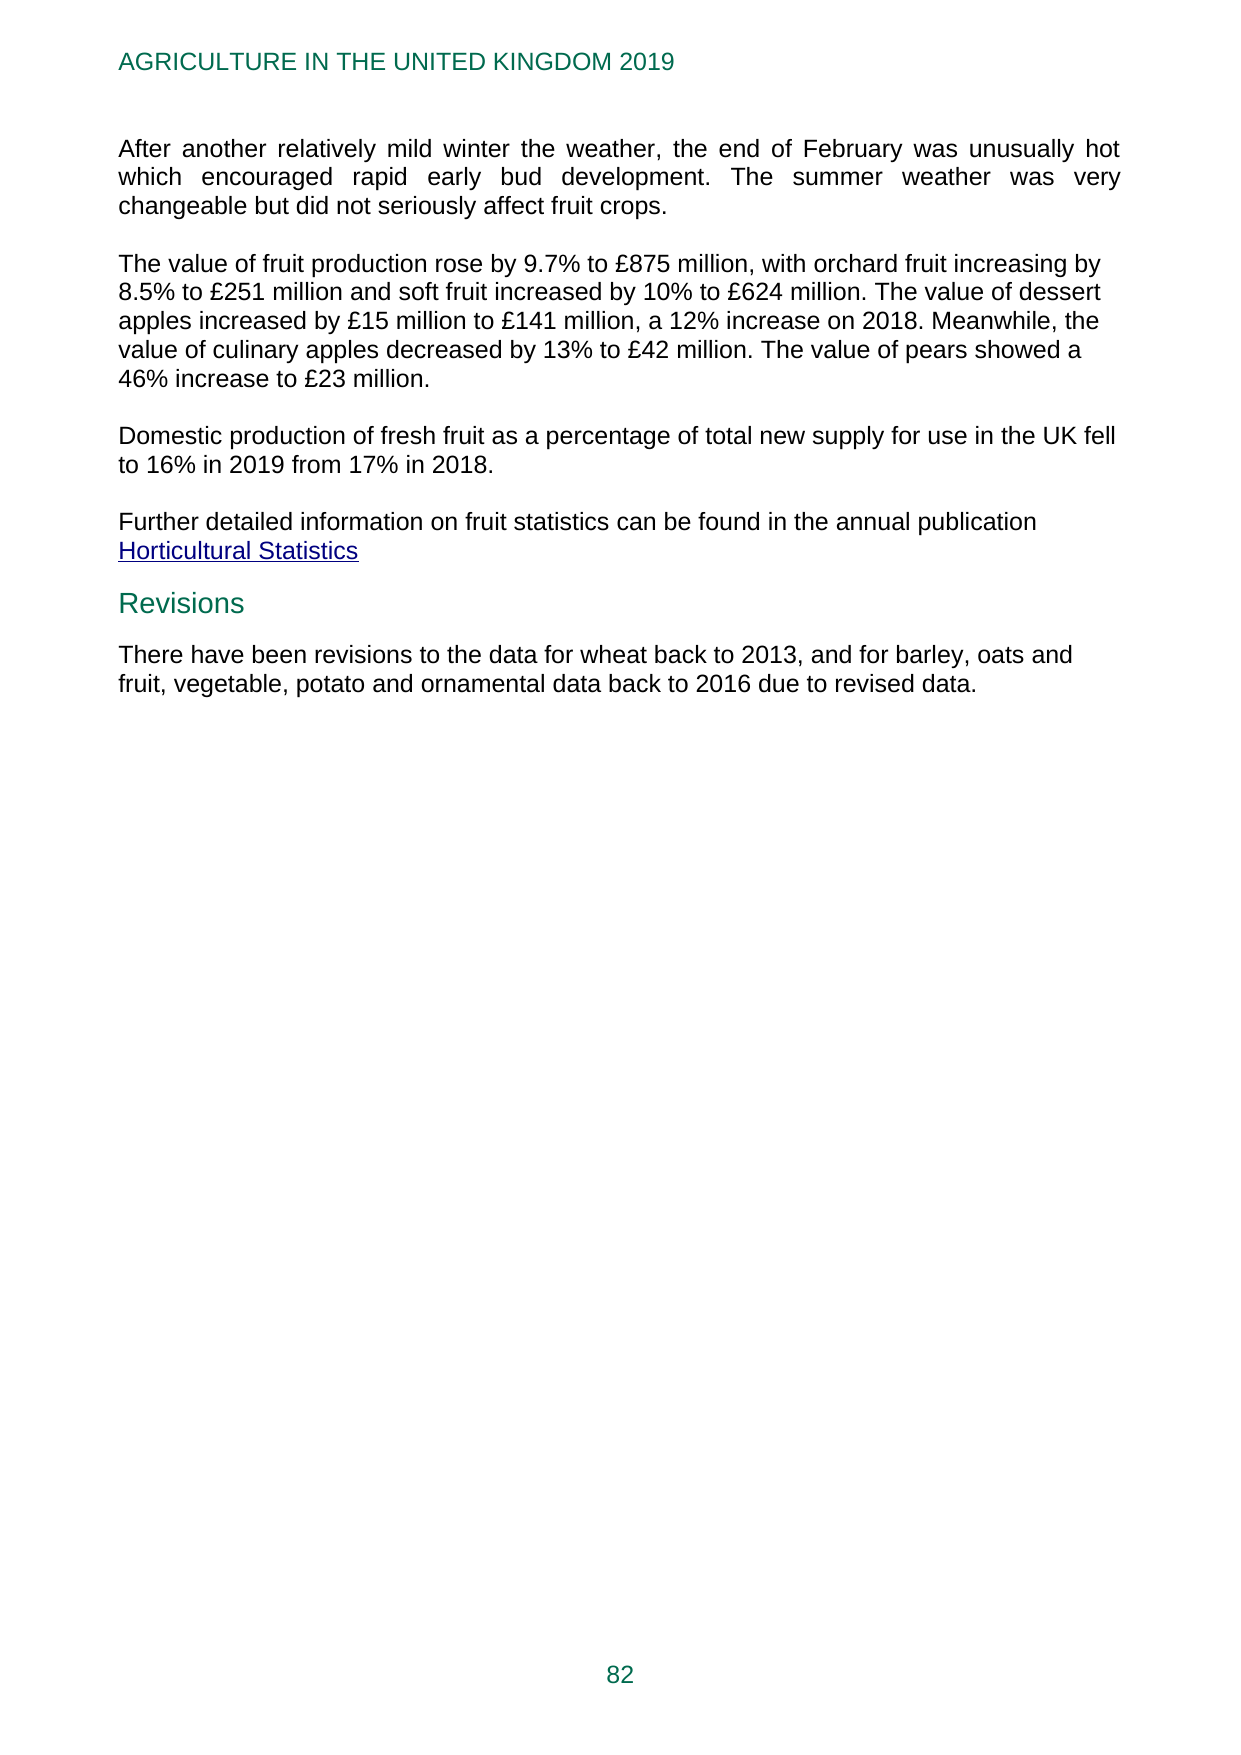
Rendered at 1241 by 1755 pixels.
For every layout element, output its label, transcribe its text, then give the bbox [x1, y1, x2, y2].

text Further detailed information on fruit statistics can be found in the annual publication Horticultural Statistics [118, 507, 1122, 565]
text Domestic production of fresh fruit as a percentage of total new supply for use in the UK fell to 16% in 2019 from 17% in 2018. [118, 421, 1122, 478]
text There have been revisions to the data for wheat back to 2013, and for barley, oats and fruit, vegetable, potato and ornamental data back to 2016 due to revised data. [118, 640, 1122, 697]
text The value of fruit production rose by 9.7% to £875 million, with orchard fruit increasing by 8.5% to £251 million and soft fruit increased by 10% to £624 million. The value of dessert apples increased by £15 million to £141 million, a 12% increase on 2018. Meanwhile, the value of culinary apples decreased by 13% to £42 million. The value of pears showed a 46% increase to £23 million. [118, 248, 1122, 392]
subtitle Revisions [118, 586, 1122, 619]
text After another relatively mild winter the weather, the end of February was unusually hot which encouraged rapid early bud development. The summer weather was very changeable but did not seriously affect fruit crops. [118, 133, 1122, 220]
